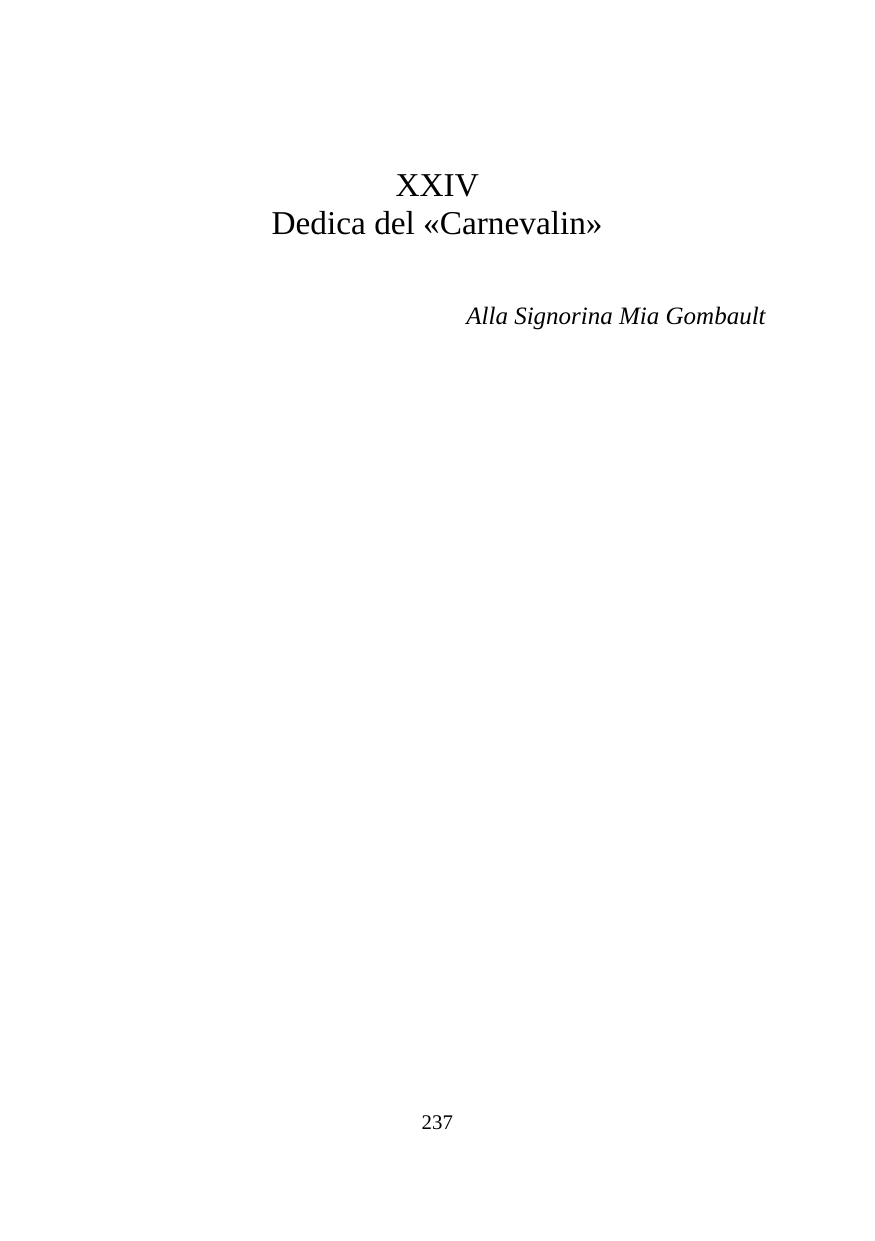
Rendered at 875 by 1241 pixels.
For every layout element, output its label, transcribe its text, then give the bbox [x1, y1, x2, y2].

text Alla Signorina Mia Gombault [106, 301, 768, 330]
subtitle XXIV Dedica del «Carnevalin» [106, 165, 768, 242]
